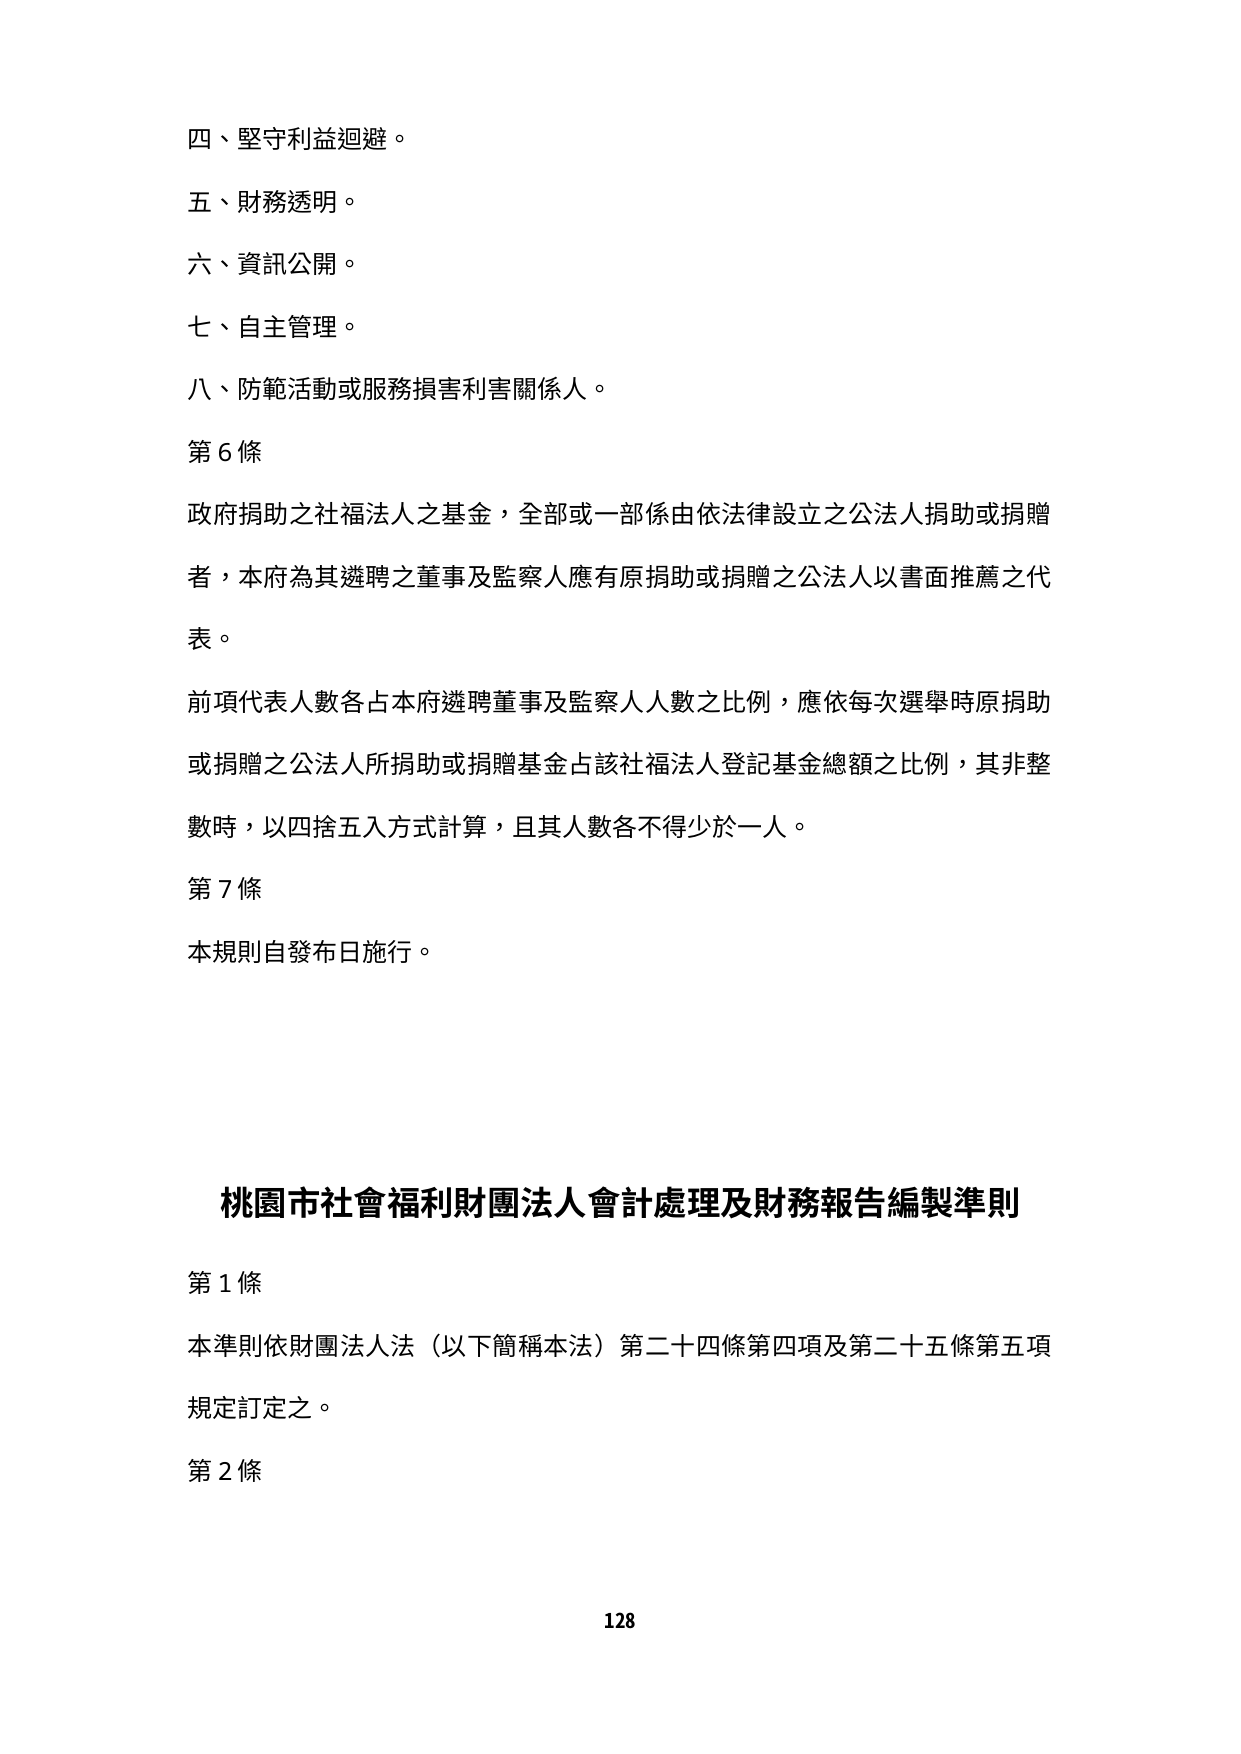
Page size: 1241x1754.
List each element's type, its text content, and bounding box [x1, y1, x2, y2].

text 桃園市社會福利財團法人會計處理及財務報告編製準則 [187, 1159, 1053, 1221]
text 五、財務透明。 [187, 159, 1053, 221]
text 七、自主管理。 [187, 284, 1053, 346]
text 四、堅守利益迴避。 [187, 96, 1053, 159]
text 第6條 [187, 409, 1053, 471]
text 八、防範活動或服務損害利害關係人。 [187, 346, 1053, 409]
text 第7條 [187, 846, 1053, 909]
text 六、資訊公開。 [187, 221, 1053, 284]
text 政府捐助之社福法人之基金，全部或一部係由依法律設立之公法人捐助或捐贈者，本府為其遴聘之董事及監察人應有原捐助或捐贈之公法人以書面推薦之代表。 [187, 471, 1053, 659]
text 第2條 [187, 1427, 1053, 1490]
text 本準則依財團法人法（以下簡稱本法）第二十四條第四項及第二十五條第五項規定訂定之。 [187, 1302, 1053, 1427]
text 第1條 [187, 1240, 1053, 1302]
text 本規則自發布日施行。 [187, 909, 1053, 971]
text 前項代表人數各占本府遴聘董事及監察人人數之比例，應依每次選舉時原捐助或捐贈之公法人所捐助或捐贈基金占該社福法人登記基金總額之比例，其非整數時，以四捨五入方式計算，且其人數各不得少於一人。 [187, 659, 1053, 846]
